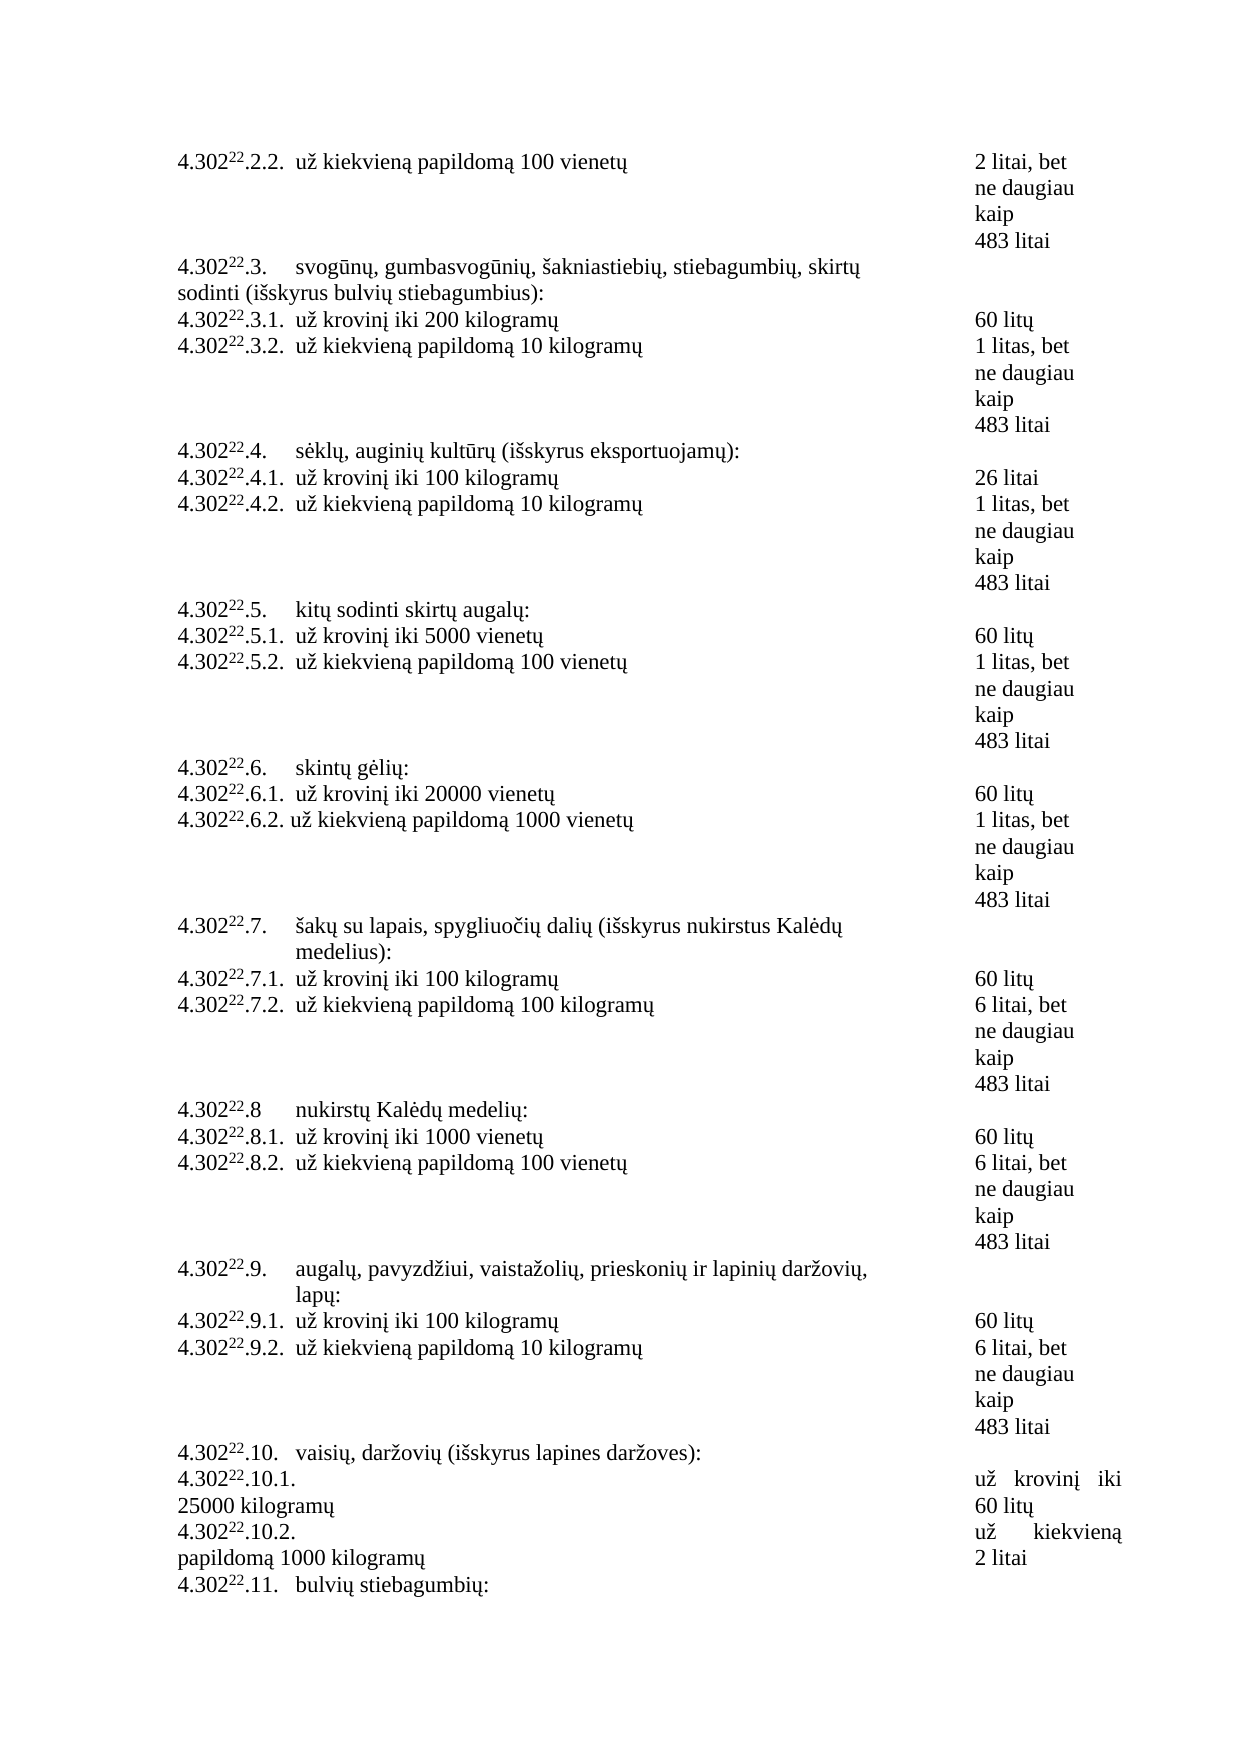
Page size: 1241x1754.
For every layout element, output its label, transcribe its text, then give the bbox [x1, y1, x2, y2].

text 483 litai [974, 227, 1122, 253]
text 4.30222.7.1. už krovinį iki 100 kilogramų 60 litų [177, 965, 1122, 991]
text 4.30222.5.1. už krovinį iki 5000 vienetų 60 litų [177, 622, 1122, 648]
text kaip [974, 1386, 1122, 1413]
text 4.30222.7. šakų su lapais, spygliuočių dalių (išskyrus nukirstus Kalėdų [177, 912, 1122, 938]
text 4.30222.9.2. už kiekvieną papildomą 10 kilogramų 6 litai, bet [177, 1334, 1122, 1360]
text 4.30222.6.2. už kiekvieną papildomą 1000 vienetų 1 litas, bet [177, 807, 1122, 833]
text 4.30222.3.1. už krovinį iki 200 kilogramų 60 litų [177, 306, 1122, 332]
text lapų: [177, 1281, 1122, 1307]
text 4.30222.3.2. už kiekvieną papildomą 10 kilogramų 1 litas, bet [177, 332, 1122, 358]
text kaip [974, 701, 1122, 727]
text 483 litai [974, 886, 1122, 912]
text 4.30222.6. skintų gėlių: [177, 754, 1122, 780]
text 4.30222.10. vaisių, daržovių (išskyrus lapines daržoves): [177, 1439, 1122, 1465]
text 483 litai [974, 1228, 1122, 1254]
text 4.30222.8 nukirstų Kalėdų medelių: [177, 1096, 1122, 1123]
text 4.30222.3. svogūnų, gumbasvogūnių, šakniastiebių, stiebagumbių, skirtų [177, 253, 1122, 279]
text 483 litai [974, 1413, 1122, 1439]
text 4.30222.7.2. už kiekvieną papildomą 100 kilogramų 6 litai, bet [177, 991, 1122, 1017]
text ne daugiau [974, 517, 1122, 543]
text ne daugiau [974, 1176, 1122, 1202]
text 4.30222.5.2. už kiekvieną papildomą 100 vienetų 1 litas, bet [177, 648, 1122, 675]
text kaip [974, 543, 1122, 569]
text 4.30222.5. kitų sodinti skirtų augalų: [177, 596, 1122, 622]
text kaip [974, 1044, 1122, 1070]
text ne daugiau [974, 358, 1122, 385]
text kaip [974, 200, 1122, 227]
text kaip [974, 385, 1122, 411]
text sodinti (išskyrus bulvių stiebagumbius): [177, 279, 1122, 306]
text 4.30222.11. bulvių stiebagumbių: [177, 1571, 1122, 1597]
text kaip [974, 1202, 1122, 1228]
text 483 litai [974, 727, 1122, 754]
text 4.30222.10.2. už kiekvieną papildomą 1000 kilogramų 2 litai [177, 1518, 1122, 1571]
text 4.30222.4. sėklų, auginių kultūrų (išskyrus eksportuojamų): [177, 438, 1122, 464]
text 4.30222.4.2. už kiekvieną papildomą 10 kilogramų 1 litas, bet [177, 490, 1122, 517]
text 483 litai [974, 1070, 1122, 1096]
text 4.30222.9.1. už krovinį iki 100 kilogramų 60 litų [177, 1307, 1122, 1334]
text 4.30222.4.1. už krovinį iki 100 kilogramų 26 litai [177, 464, 1122, 490]
text ne daugiau [974, 675, 1122, 701]
text ne daugiau [974, 1017, 1122, 1044]
text ne daugiau [974, 174, 1122, 200]
text 4.30222.8.2. už kiekvieną papildomą 100 vienetų 6 litai, bet [177, 1149, 1122, 1176]
text 4.30222.9. augalų, pavyzdžiui, vaistažolių, prieskonių ir lapinių daržovių, [177, 1254, 1122, 1281]
text kaip [974, 859, 1122, 886]
text 4.30222.2.2. už kiekvieną papildomą 100 vienetų 2 litai, bet [177, 148, 1122, 174]
text ne daugiau [974, 833, 1122, 859]
text ne daugiau [974, 1360, 1122, 1386]
text 483 litai [974, 411, 1122, 438]
text 4.30222.8.1. už krovinį iki 1000 vienetų 60 litų [177, 1123, 1122, 1149]
text 483 litai [974, 569, 1122, 596]
text medelius): [177, 938, 1122, 965]
text 4.30222.10.1. už krovinį iki 25000 kilogramų 60 litų [177, 1465, 1122, 1518]
text 4.30222.6.1. už krovinį iki 20000 vienetų 60 litų [177, 780, 1122, 807]
